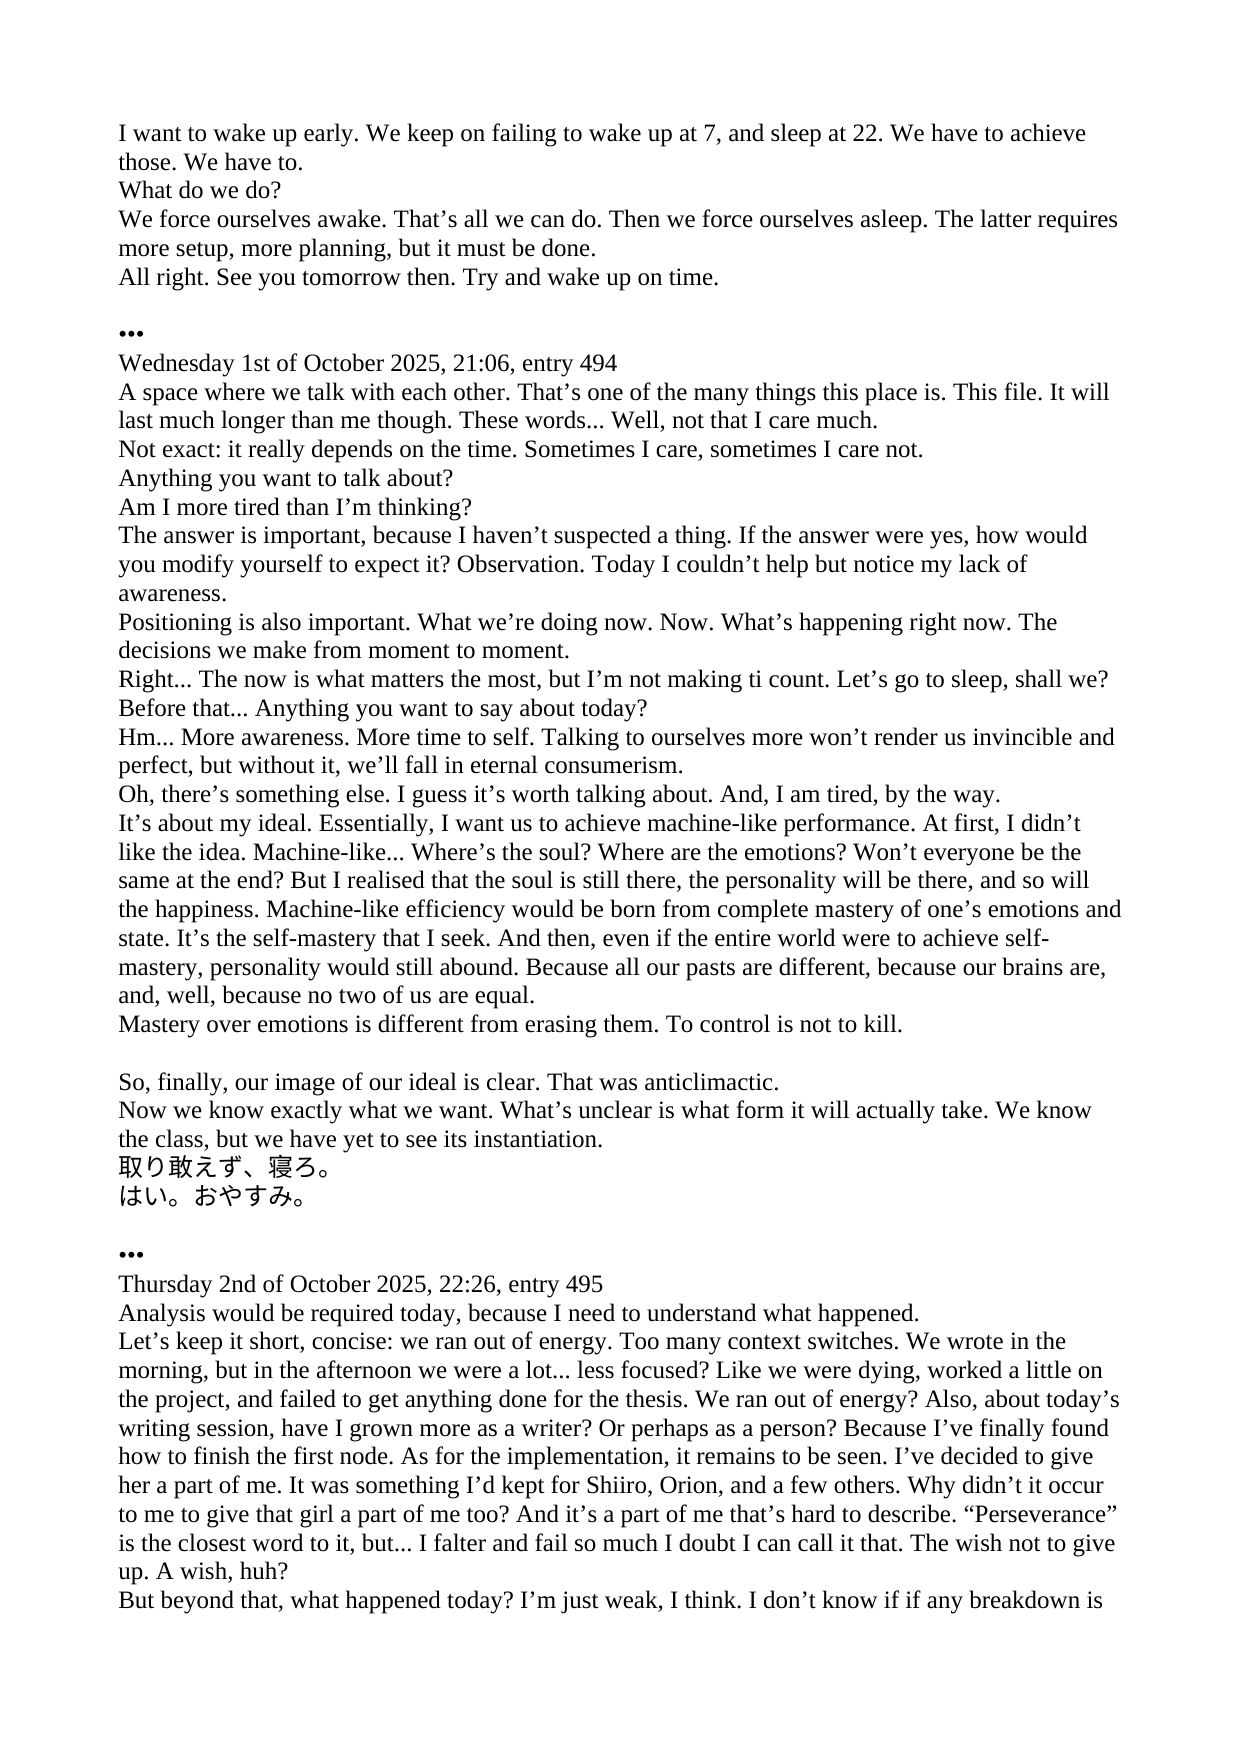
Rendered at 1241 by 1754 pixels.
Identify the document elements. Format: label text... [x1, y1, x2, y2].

text The answer is important, because I haven’t suspected a thing. If the answer were yes, how would you modify yourself to expect it? Observation. Today I couldn’t help but notice my lack of awareness. [118, 521, 1122, 607]
text Not exact: it really depends on the time. Sometimes I care, sometimes I care not. [118, 434, 1122, 463]
text Let’s keep it short, concise: we ran out of energy. Too many context switches. We wrote in the morning, but in the afternoon we were a lot... less focused? Like we were dying, worked a little on the project, and failed to get anything done for the thesis. We ran out of energy? Also, about today’s writing session, have I grown more as a writer? Or perhaps as a person? Because I’ve finally found how to finish the first node. As for the implementation, it remains to be seen. I’ve decided to give her a part of me. It was something I’d kept for Shiiro, Orion, and a few others. Why didn’t it occur to me to give that girl a part of me too? And it’s a part of me that’s hard to describe. “Perseverance” is the closest word to it, but... I falter and fail so much I doubt I can call it that. The wish not to give up. A wish, huh? [118, 1326, 1122, 1585]
text 取り敢えず、寝ろ。 [118, 1153, 1122, 1182]
text ••• [118, 319, 1122, 348]
text Hm... More awareness. More time to self. Talking to ourselves more won’t render us invincible and perfect, but without it, we’ll fall in eternal consumerism. [118, 722, 1122, 779]
text Before that... Anything you want to say about today? [118, 693, 1122, 722]
text Positioning is also important. What we’re doing now. Now. What’s happening right now. The decisions we make from moment to moment. [118, 607, 1122, 664]
text All right. See you tomorrow then. Try and wake up on time. [118, 262, 1122, 291]
text So, finally, our image of our ideal is clear. That was anticlimactic. [118, 1067, 1122, 1096]
text But beyond that, what happened today? I’m just weak, I think. I don’t know if if any breakdown is [118, 1585, 1122, 1614]
text A space where we talk with each other. That’s one of the many things this place is. This file. It will last much longer than me though. These words... Well, not that I care much. [118, 377, 1122, 434]
text It’s about my ideal. Essentially, I want us to achieve machine-like performance. At first, I didn’t like the idea. Machine-like... Where’s the soul? Where are the emotions? Won’t everyone be the same at the end? But I realised that the soul is still there, the personality will be there, and so will the happiness. Machine-like efficiency would be born from complete mastery of one’s emotions and state. It’s the self-mastery that I seek. And then, even if the entire world were to achieve self-mastery, personality would still abound. Because all our pasts are different, because our brains are, and, well, because no two of us are equal. [118, 808, 1122, 1009]
text Right... The now is what matters the most, but I’m not making ti count. Let’s go to sleep, shall we? [118, 664, 1122, 693]
text Mastery over emotions is different from erasing them. To control is not to kill. [118, 1009, 1122, 1038]
text はい。おやすみ。 [118, 1182, 1122, 1211]
text Wednesday 1st of October 2025, 21:06, entry 494 [118, 348, 1122, 377]
text I want to wake up early. We keep on failing to wake up at 7, and sleep at 22. We have to achieve those. We have to. [118, 118, 1122, 176]
text Am I more tired than I’m thinking? [118, 492, 1122, 521]
text Analysis would be required today, because I need to understand what happened. [118, 1298, 1122, 1326]
text Thursday 2nd of October 2025, 22:26, entry 495 [118, 1269, 1122, 1298]
text Anything you want to talk about? [118, 463, 1122, 492]
text ••• [118, 1240, 1122, 1269]
text Now we know exactly what we want. What’s unclear is what form it will actually take. We know the class, but we have yet to see its instantiation. [118, 1096, 1122, 1153]
text What do we do? [118, 176, 1122, 204]
text We force ourselves awake. That’s all we can do. Then we force ourselves asleep. The latter requires more setup, more planning, but it must be done. [118, 204, 1122, 262]
text Oh, there’s something else. I guess it’s worth talking about. And, I am tired, by the way. [118, 779, 1122, 808]
